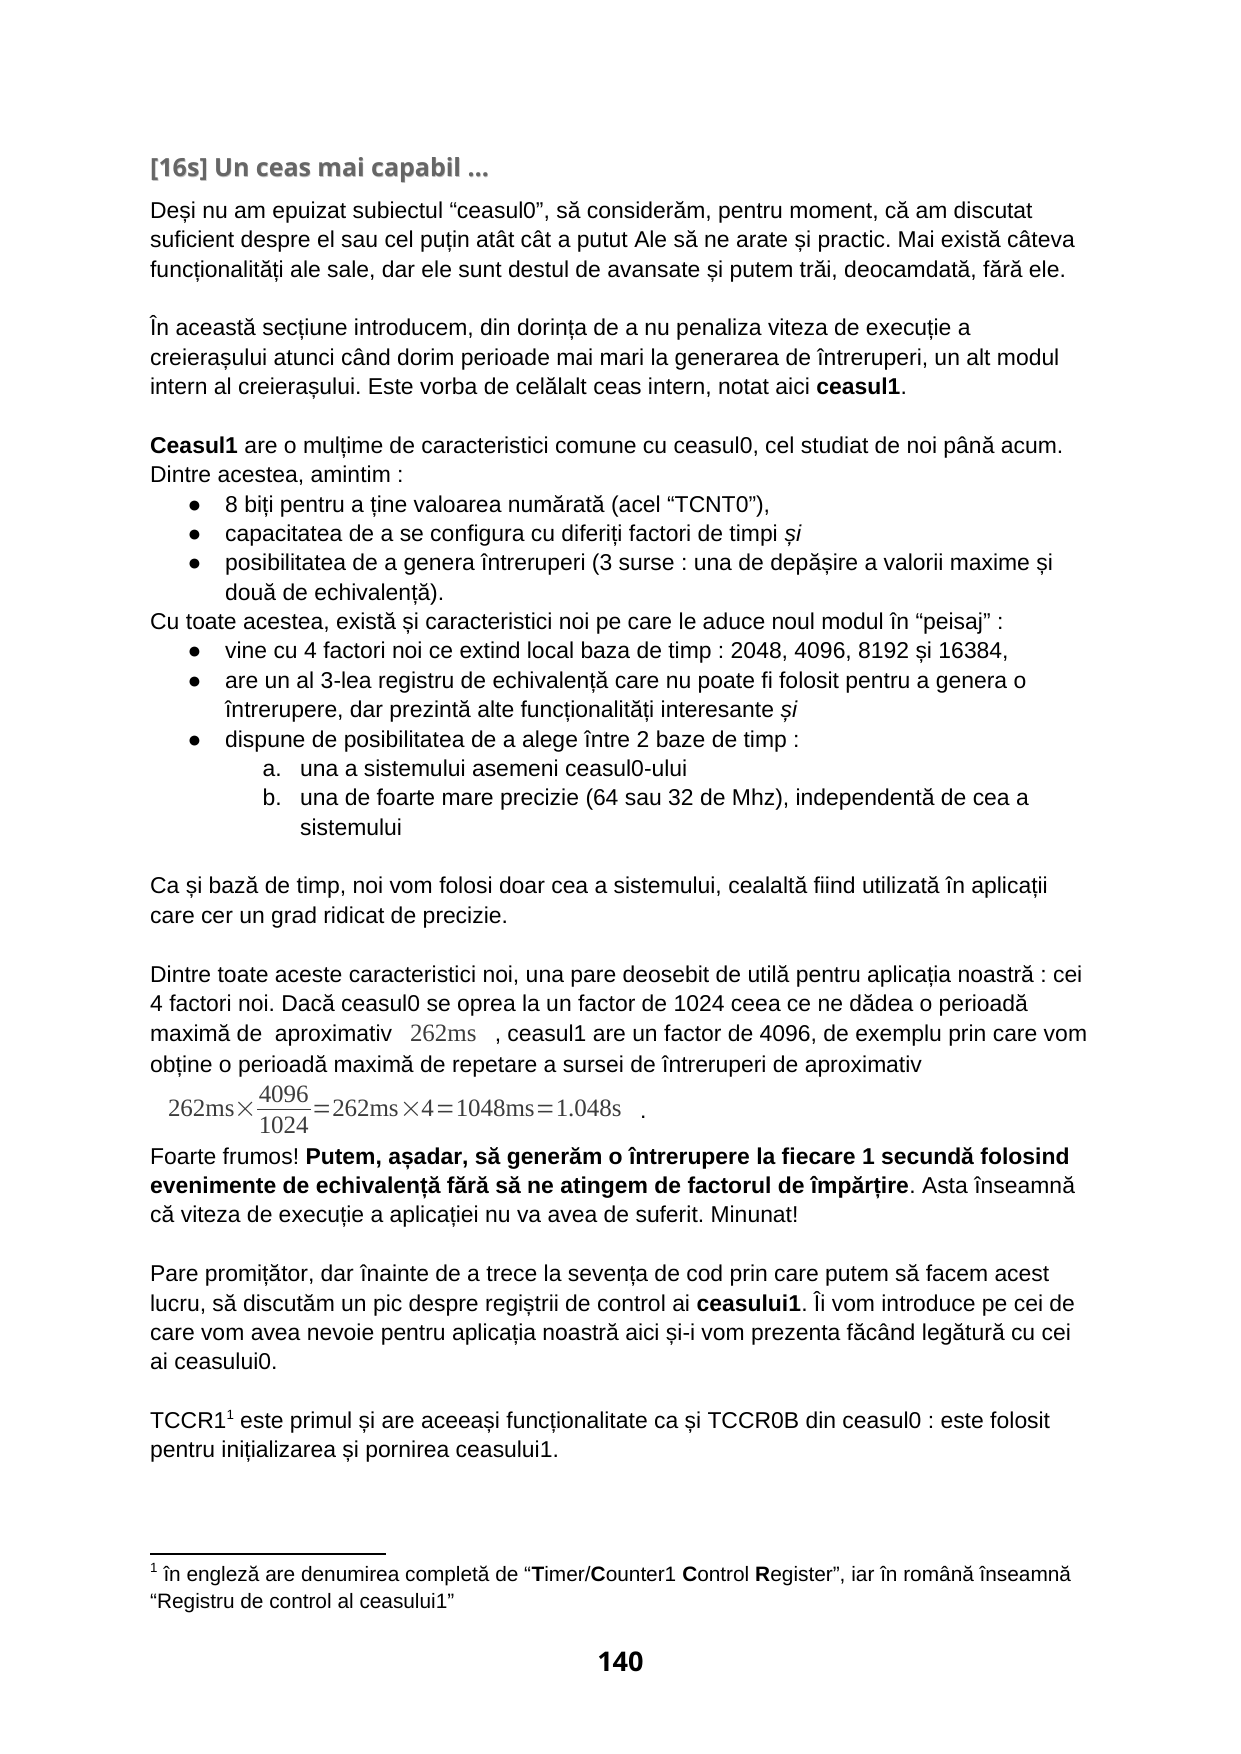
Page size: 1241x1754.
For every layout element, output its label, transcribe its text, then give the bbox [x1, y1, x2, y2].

text în engleză are denumirea completă de “Timer/Counter1 Control Register”, iar în română înseamnă “Registru de control al ceasului1” [150, 1561, 1091, 1613]
list una a sistemului asemeni ceasul0-ului [262, 756, 1091, 781]
list are un al 3-lea registru de echivalență care nu poate fi folosit pentru a genera o întrerupere, dar prezintă alte funcționalități interesante și [187, 667, 1091, 722]
text Cu toate acestea, există și caracteristici noi pe care le aduce noul modul în “peisaj” : [150, 609, 1091, 634]
text Pare promițător, dar înainte de a trece la sevența de cod prin care putem să facem acest lucru, să discutăm un pic despre regiștrii de control ai ceasului1. Îi vom introduce pe cei de care vom avea nevoie pentru aplicația noastră aici și-i vom prezenta făcând legătură cu cei ai ceasului0. [150, 1261, 1091, 1375]
text Foarte frumos! Putem, așadar, să generăm o întrerupere la fiecare 1 secundă folosind evenimente de echivalență fără să ne atingem de factorul de împărțire. Asta înseamnă că viteza de execuție a aplicației nu va avea de suferit. Minunat! [150, 1143, 1091, 1228]
list 8 biți pentru a ține valoarea numărată (acel “TCNT0”), [187, 491, 1091, 517]
text În această secțiune introducem, din dorința de a nu penaliza viteza de execuție a creierașului atunci când dorim perioade mai mari la generarea de întreruperi, un alt modul intern al creierașului. Este vorba de celălalt ceas intern, notat aici ceasul1. [150, 315, 1091, 399]
text Dintre toate aceste caracteristici noi, una pare deosebit de utilă pentru aplicația noastră : cei 4 factori noi. Dacă ceasul0 se oprea la un factor de 1024 ceea ce ne dădea o perioadă maximă de aproximativ, ceasul1 are un factor de 4096, de exemplu prin care vom obține o perioadă maximă de repetare a sursei de întreruperi de aproximativ . [150, 961, 1091, 1140]
list posibilitatea de a genera întreruperi (3 surse : una de depășire a valorii maxime și două de echivalență). [187, 550, 1091, 605]
list dispune de posibilitatea de a alege între 2 baze de timp : [187, 726, 1091, 752]
text TCCR1 este primul și are aceeași funcționalitate ca și TCCR0B din ceasul0 : este folosit pentru inițializarea și pornirea ceasului1. [150, 1408, 1091, 1463]
list capacitatea de a se configura cu diferiți factori de timpi și [187, 521, 1091, 546]
text Deși nu am epuizat subiectul “ceasul0”, să considerăm, pentru moment, că am discutat suficient despre el sau cel puțin atât cât a putut Ale să ne arate și practic. Mai există câteva funcționalități ale sale, dar ele sunt destul de avansate și putem trăi, deocamdată, fără ele. [150, 197, 1091, 282]
list una de foarte mare precizie (64 sau 32 de Mhz), independentă de cea a sistemului [262, 785, 1091, 840]
text Ceasul1 are o mulțime de caracteristici comune cu ceasul0, cel studiat de noi până acum. Dintre acestea, amintim : [150, 432, 1091, 487]
list vine cu 4 factori noi ce extind local baza de timp : 2048, 4096, 8192 și 16384, [187, 638, 1091, 664]
text Ca și bază de timp, noi vom folosi doar cea a sistemului, cealaltă fiind utilizată în aplicații care cer un grad ridicat de precizie. [150, 873, 1091, 928]
subtitle [16s] Un ceas mai capabil … [150, 150, 1091, 184]
